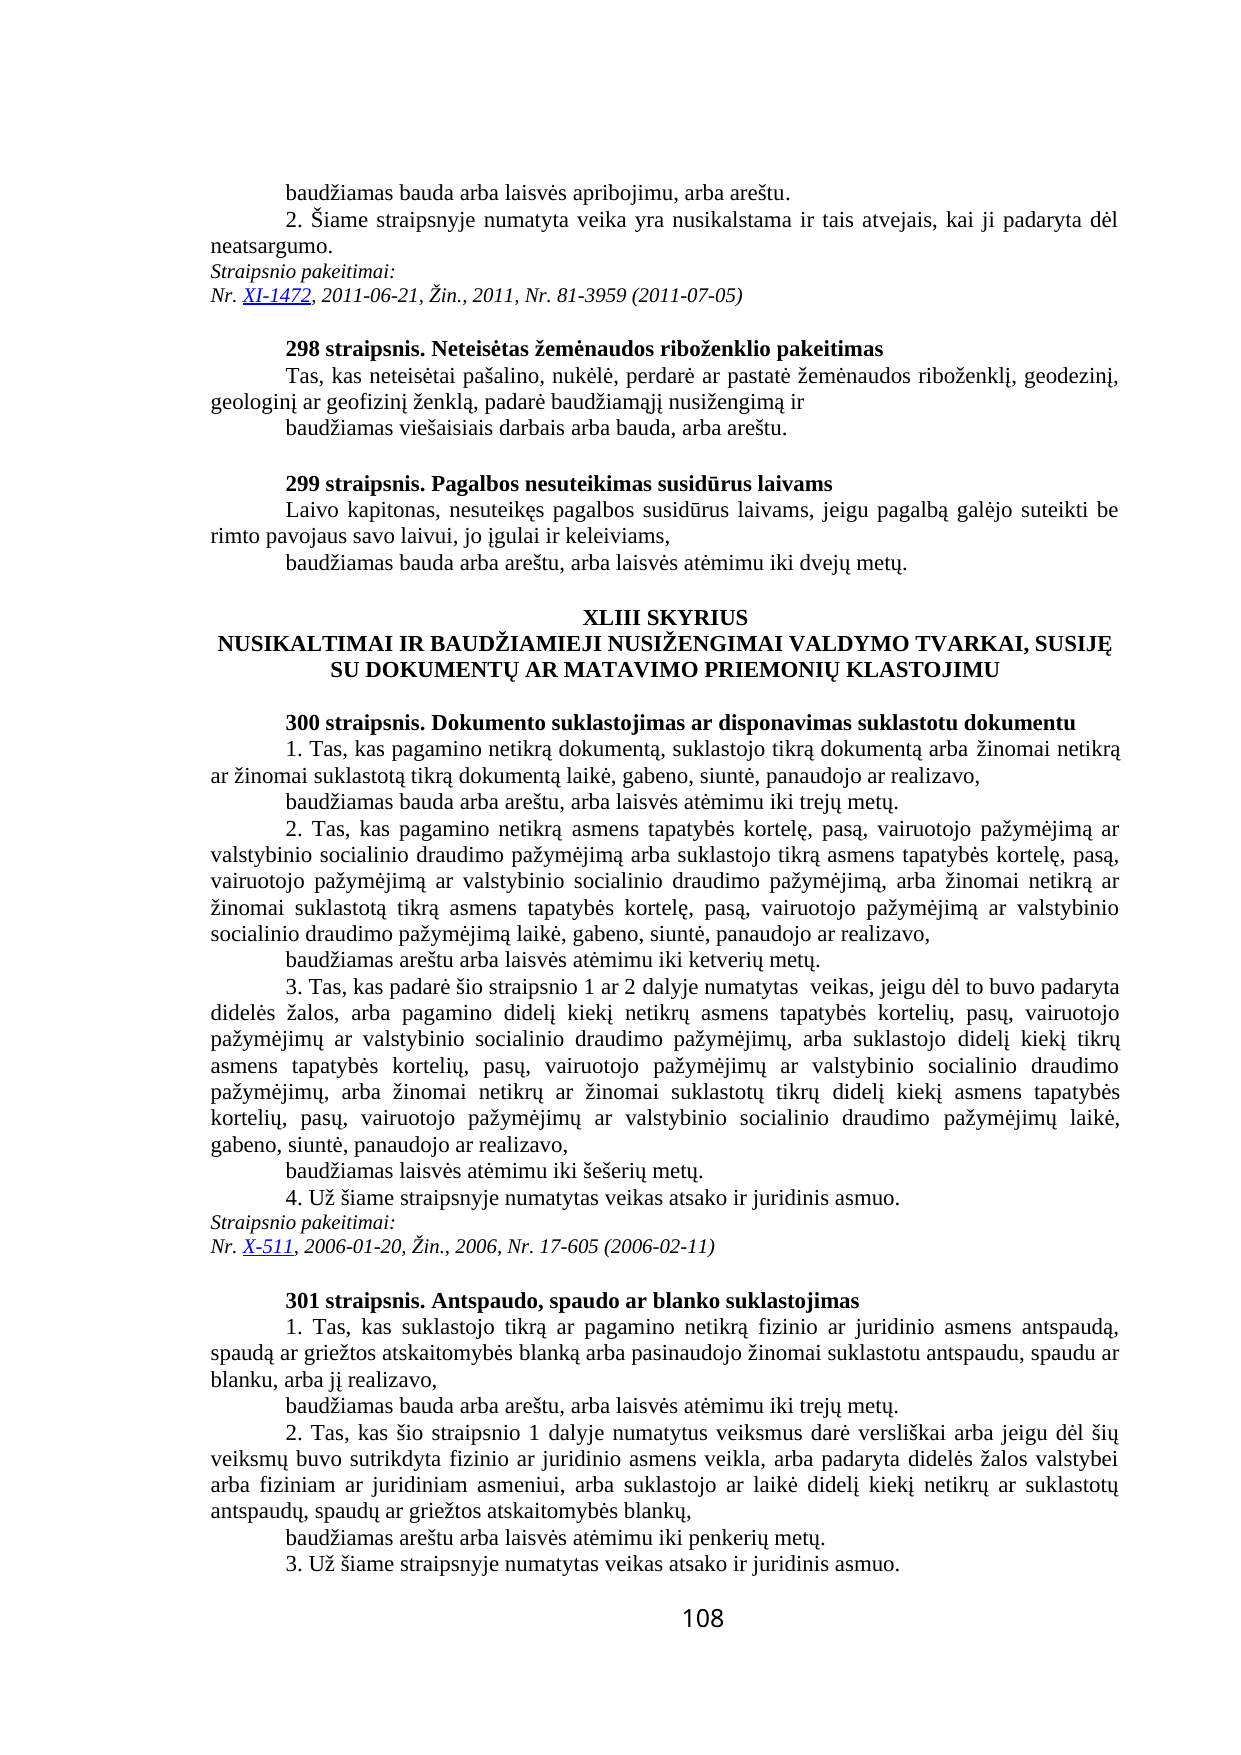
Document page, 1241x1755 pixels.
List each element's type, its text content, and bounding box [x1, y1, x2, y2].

text baudžiamas bauda arba laisvės apribojimu, arba areštu. [210, 179, 1120, 206]
text Straipsnio pakeitimai: [210, 1210, 1120, 1234]
text 3. Už šiame straipsnyje numatytas veikas atsako ir juridinis asmuo. [210, 1550, 1120, 1577]
text 299 straipsnis. Pagalbos nesuteikimas susidūrus laivams [210, 469, 1120, 496]
text 301 straipsnis. Antspaudo, spaudo ar blanko suklastojimas [210, 1287, 1120, 1313]
text 1. Tas, kas pagamino netikrą dokumentą, suklastojo tikrą dokumentą arba žinomai netikrą ar žinomai suklastotą tikrą dokumentą laikė, gabeno, siuntė, panaudojo ar realizavo, [210, 736, 1120, 788]
text Nr. X-511, 2006-01-20, Žin., 2006, Nr. 17-605 (2006-02-11) [210, 1234, 1120, 1258]
text 4. Už šiame straipsnyje numatytas veikas atsako ir juridinis asmuo. [210, 1183, 1120, 1210]
text XLIII SKYRIUS [210, 604, 1120, 630]
text 298 straipsnis. Neteisėtas žemėnaudos riboženklio pakeitimas [210, 335, 1120, 362]
text 2. Tas, kas pagamino netikrą asmens tapatybės kortelę, pasą, vairuotojo pažymėjimą ar valstybinio socialinio draudimo pažymėjimą arba suklastojo tikrą asmens tapatybės kortelę, pasą, vairuotojo pažymėjimą ar valstybinio socialinio draudimo pažymėjimą, arba žinomai netikrą ar žinomai suklastotą tikrą asmens tapatybės kortelę, pasą, vairuotojo pažymėjimą ar valstybinio socialinio draudimo pažymėjimą laikė, gabeno, siuntė, panaudojo ar realizavo, [210, 814, 1120, 946]
text baudžiamas viešaisiais darbais arba bauda, arba areštu. [210, 414, 1120, 441]
text baudžiamas areštu arba laisvės atėmimu iki ketverių metų. [210, 946, 1120, 973]
text baudžiamas bauda arba areštu, arba laisvės atėmimu iki trejų metų. [210, 1392, 1120, 1418]
text 2. Tas, kas šio straipsnio 1 dalyje numatytus veiksmus darė versliškai arba jeigu dėl šių veiksmų buvo sutrikdyta fizinio ar juridinio asmens veikla, arba padaryta didelės žalos valstybei arba fiziniam ar juridiniam asmeniui, arba suklastojo ar laikė didelį kiekį netikrų ar suklastotų antspaudų, spaudų ar griežtos atskaitomybės blankų, [210, 1418, 1120, 1524]
text baudžiamas bauda arba areštu, arba laisvės atėmimu iki dvejų metų. [210, 549, 1120, 575]
text Tas, kas neteisėtai pašalino, nukėlė, perdarė ar pastatė žemėnaudos riboženklį, geodezinį, geologinį ar geofizinį ženklą, padarė baudžiamąjį nusižengimą ir [210, 362, 1120, 414]
text baudžiamas areštu arba laisvės atėmimu iki penkerių metų. [210, 1524, 1120, 1550]
text 2. Šiame straipsnyje numatyta veika yra nusikalstama ir tais atvejais, kai ji padaryta dėl neatsargumo. [210, 206, 1120, 258]
text Laivo kapitonas, nesuteikęs pagalbos susidūrus laivams, jeigu pagalbą galėjo suteikti be rimto pavojaus savo laivui, jo įgulai ir keleiviams, [210, 496, 1120, 549]
text 1. Tas, kas suklastojo tikrą ar pagamino netikrą fizinio ar juridinio asmens antspaudą, spaudą ar griežtos atskaitomybės blanką arba pasinaudojo žinomai suklastotu antspaudu, spaudu ar blanku, arba jį realizavo, [210, 1313, 1120, 1392]
text Straipsnio pakeitimai: [210, 258, 1120, 283]
text NUSIKALTIMAI IR BAUDŽIAMIEJI NUSIŽENGIMAI VALDYMO TVARKAI, SUSIJĘ SU DOKUMENTŲ AR MATAVIMO PRIEMONIŲ KLASTOJIMU [210, 630, 1120, 683]
text Nr. XI-1472, 2011-06-21, Žin., 2011, Nr. 81-3959 (2011-07-05) [210, 283, 1120, 307]
text baudžiamas bauda arba areštu, arba laisvės atėmimu iki trejų metų. [210, 788, 1120, 814]
text 300 straipsnis. Dokumento suklastojimas ar disponavimas suklastotu dokumentu [285, 709, 1120, 736]
text baudžiamas laisvės atėmimu iki šešerių metų. [210, 1157, 1120, 1183]
text 3. Tas, kas padarė šio straipsnio 1 ar 2 dalyje numatytas veikas, jeigu dėl to buvo padaryta didelės žalos, arba pagamino didelį kiekį netikrų asmens tapatybės kortelių, pasų, vairuotojo pažymėjimų ar valstybinio socialinio draudimo pažymėjimų, arba suklastojo didelį kiekį tikrų asmens tapatybės kortelių, pasų, vairuotojo pažymėjimų ar valstybinio socialinio draudimo pažymėjimų, arba žinomai netikrų ar žinomai suklastotų tikrų didelį kiekį asmens tapatybės kortelių, pasų, vairuotojo pažymėjimų ar valstybinio socialinio draudimo pažymėjimų laikė, gabeno, siuntė, panaudojo ar realizavo, [210, 973, 1120, 1157]
